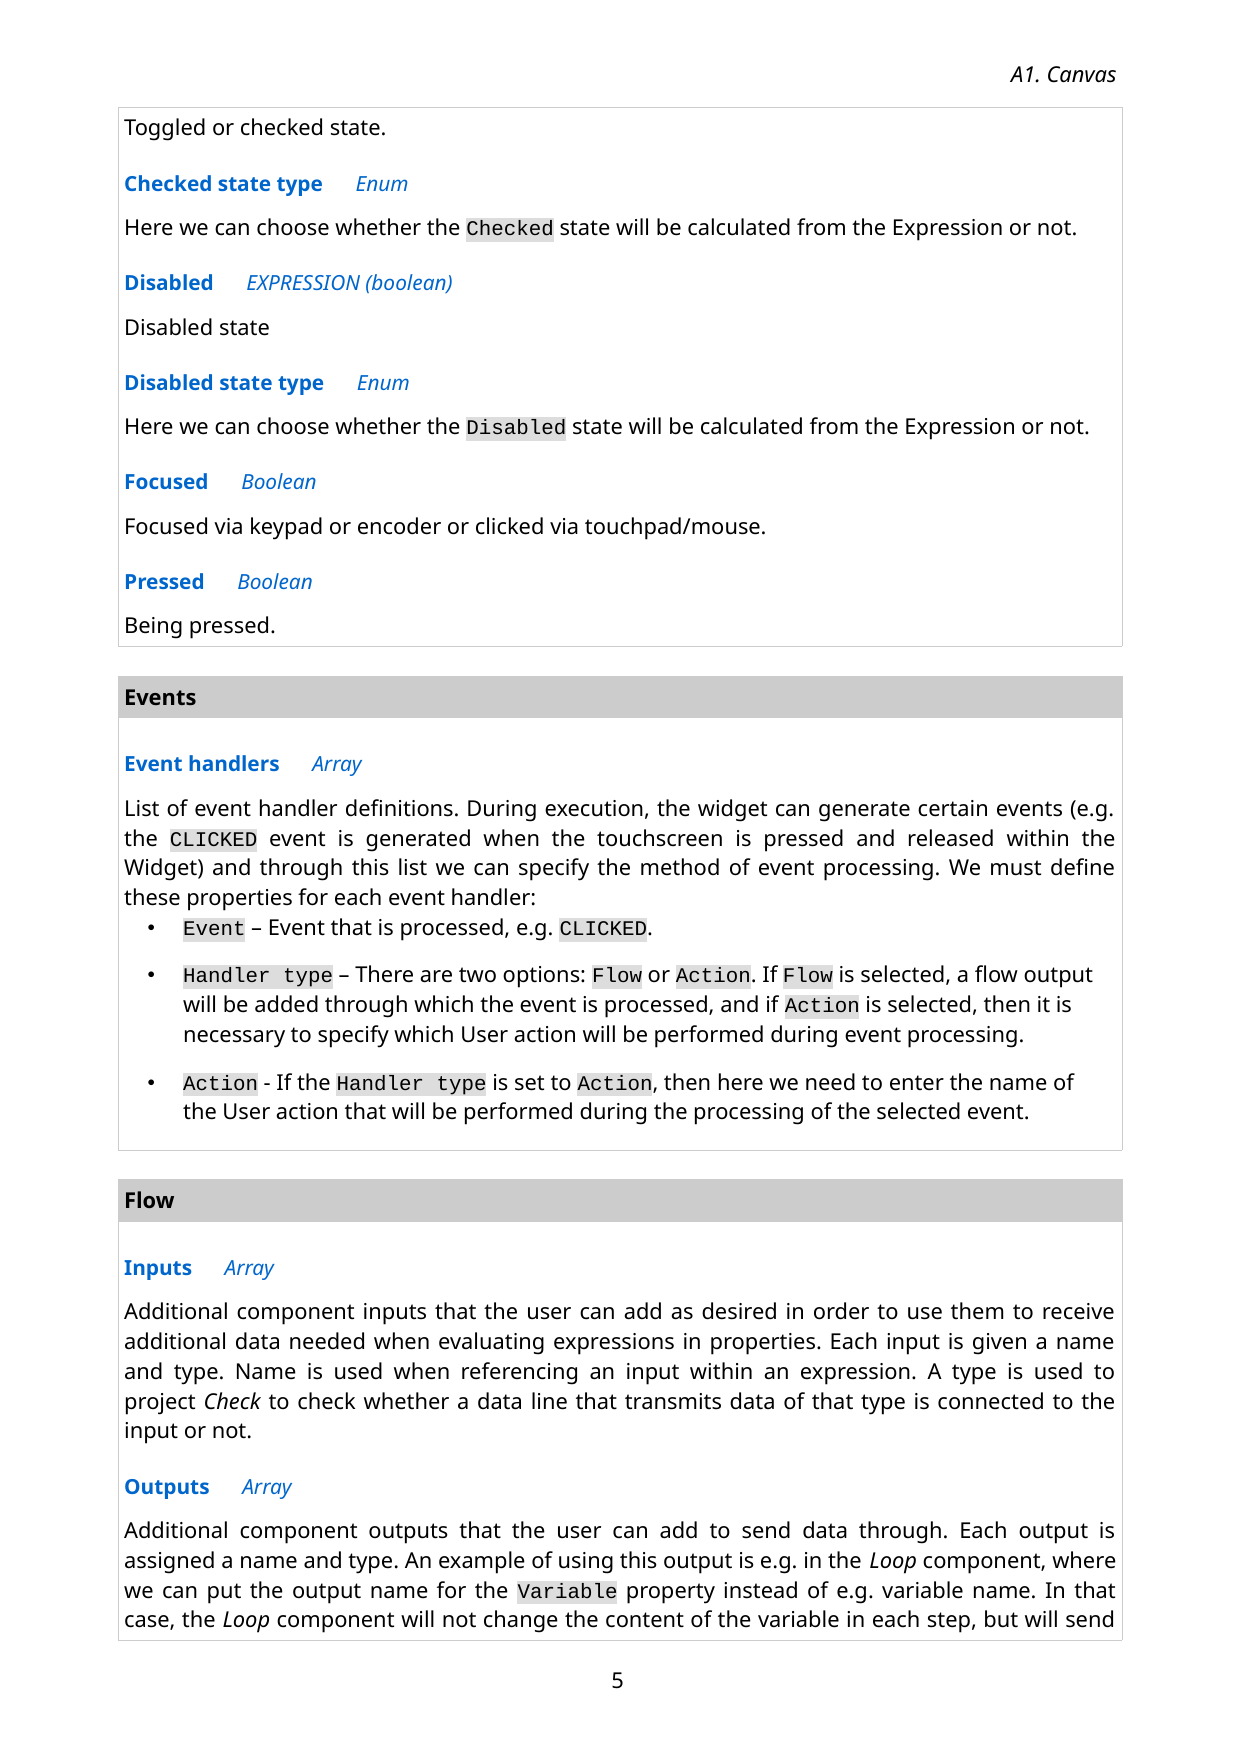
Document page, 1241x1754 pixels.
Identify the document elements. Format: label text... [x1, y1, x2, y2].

table_cell Event handlers Array List of event handler definitions. During execution, the widget can generate certain events (e.g. the CLICKED event is generated when the touchscreen is pressed and released within the Widget) and through this list we can specify the method of event processing. We must define these properties for each event handler: Event – Event that is processed, e.g. CLICKED. Handler type – There are two options: Flow or Action. If Flow is selected, a flow output will be added through which the event is processed, and if Action is selected, then it is necessary to specify which User action will be performed during event processing. Action - If the Handler type is set to Action, then here we need to enter the name of the User action that will be performed during the processing of the selected event. [119, 718, 1122, 1149]
table_cell Toggled or checked state. Checked state type Enum Here we can choose whether the Checked state will be calculated from the Expression or not. Disabled EXPRESSION (boolean) Disabled state Disabled state type Enum Here we can choose whether the Disabled state will be calculated from the Expression or not. Focused Boolean Focused via keypad or encoder or clicked via touchpad/mouse. Pressed Boolean Being pressed. [119, 108, 1122, 646]
table_header Events [119, 677, 1122, 717]
table_cell Inputs Array Additional component inputs that the user can add as desired in order to use them to receive additional data needed when evaluating expressions in properties. Each input is given a name and type. Name is used when referencing an input within an expression. A type is used to project Check to check whether a data line that transmits data of that type is connected to the input or not. Outputs Array Additional component outputs that the user can add to send data through. Each output is assigned a name and type. An example of using this output is e.g. in the Loop component, where we can put the output name for the Variable property instead of e.g. variable name. In that case, the Loop component will not change the content of the variable in each step, but will send [119, 1222, 1122, 1640]
table_header Flow [119, 1180, 1122, 1221]
